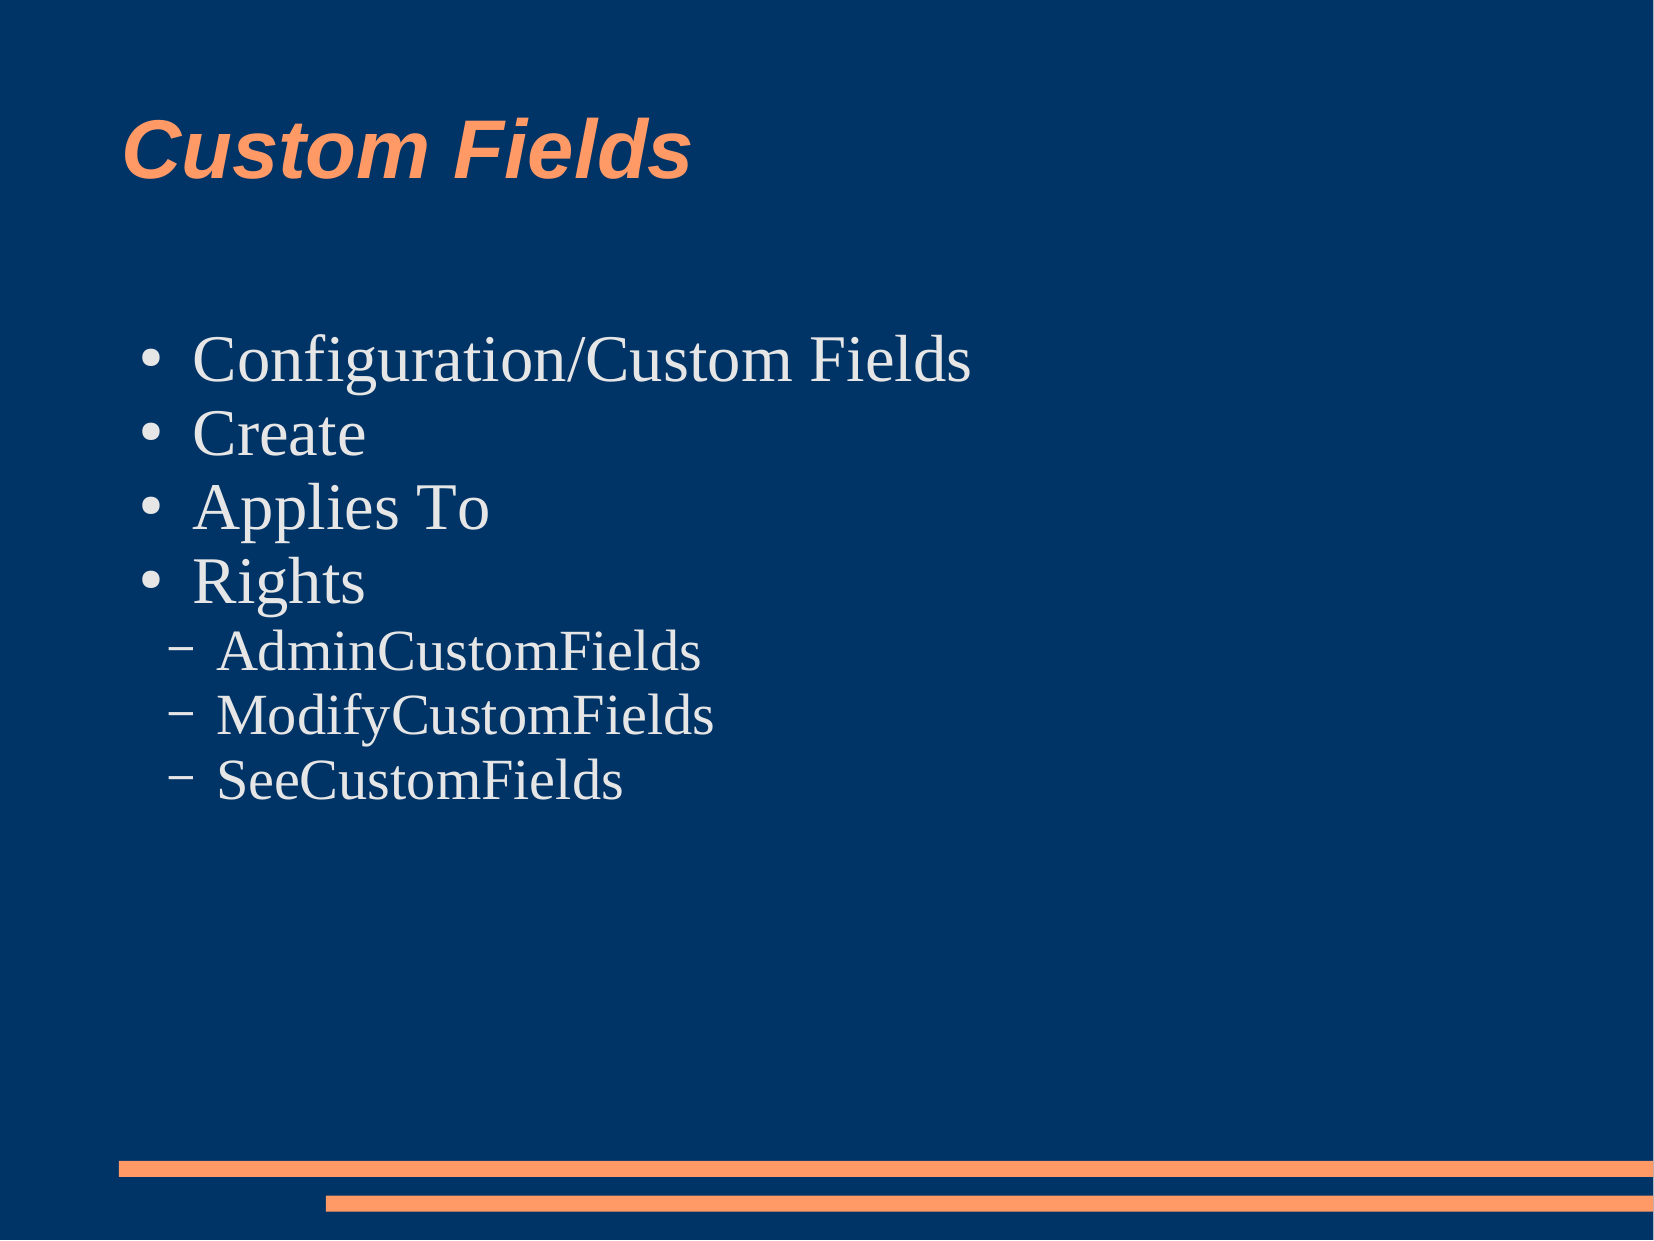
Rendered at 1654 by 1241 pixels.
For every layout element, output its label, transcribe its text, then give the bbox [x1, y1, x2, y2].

list Configuration/Custom Fields Create Applies To Rights AdminCustomFields ModifyCustomFields SeeCustomFields [121, 322, 1561, 1126]
title Custom Fields [121, 53, 1534, 247]
